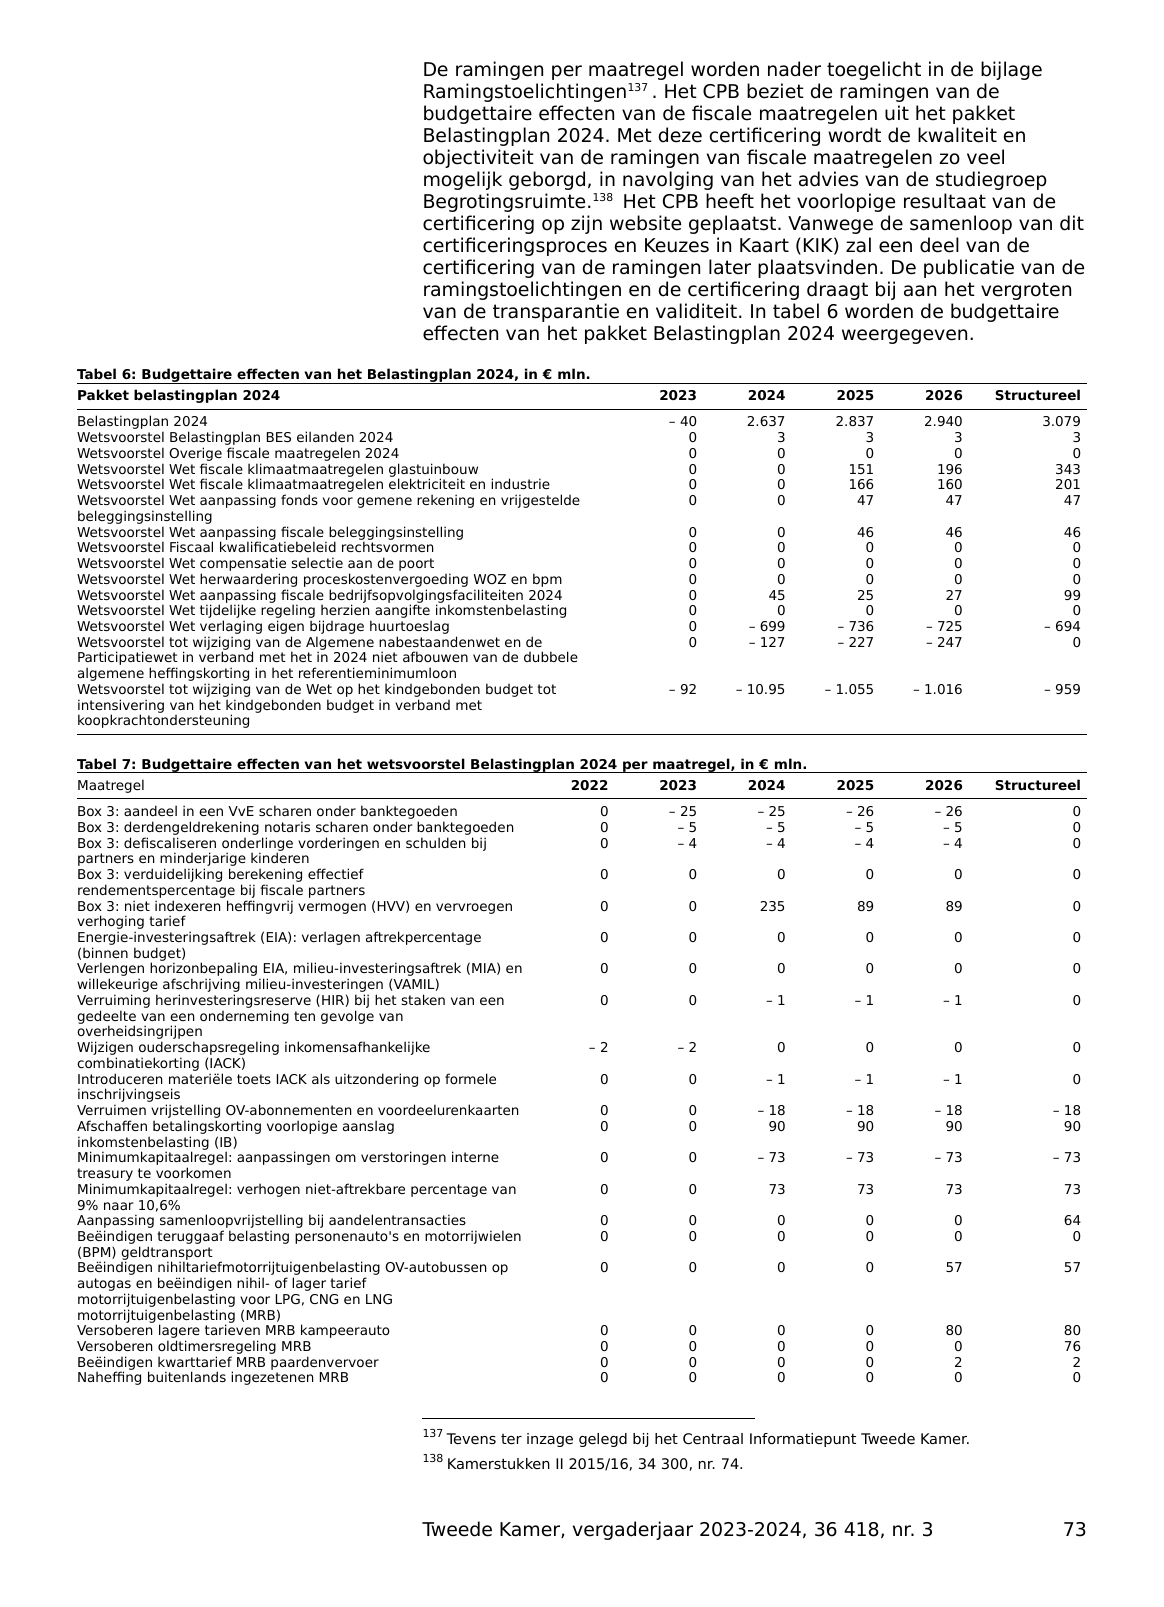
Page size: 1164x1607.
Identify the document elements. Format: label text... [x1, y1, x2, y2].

table_cell 0 [969, 836, 1087, 867]
table_cell Wetsvoorstel Belastingplan BES eilanden 2024 [77, 430, 614, 446]
table_cell 0 [703, 1260, 791, 1323]
table_cell 151 [791, 461, 880, 477]
table_cell 2 [969, 1355, 1087, 1370]
table_cell – 1 [880, 1071, 968, 1103]
table_cell 0 [969, 1229, 1087, 1260]
table_cell 0 [526, 1339, 614, 1354]
table_cell Minimumkapitaalregel: aanpassingen om verstoringen interne treasury te voorkomen [77, 1150, 526, 1182]
table_cell 0 [526, 1355, 614, 1370]
table_cell 0 [969, 635, 1087, 682]
table_cell 0 [791, 1213, 880, 1229]
table_cell 0 [791, 1323, 880, 1339]
table_cell – 1 [703, 1071, 791, 1103]
text Kamerstukken II 2015/16, 34 300, nr. 74. [422, 1452, 1087, 1474]
table_cell – 73 [880, 1150, 968, 1182]
table_cell 0 [703, 1229, 791, 1260]
table_cell – 10.95 [703, 682, 791, 733]
table_cell 0 [791, 1370, 880, 1386]
table_cell 0 [880, 1213, 968, 1229]
table_cell 0 [703, 603, 791, 619]
table_cell 0 [969, 799, 1087, 820]
table_cell – 73 [703, 1150, 791, 1182]
table_cell 0 [703, 556, 791, 572]
table_cell – 227 [791, 635, 880, 682]
table_cell Wetsvoorstel Wet verlaging eigen bijdrage huurtoeslag [77, 619, 614, 634]
table_cell 0 [614, 587, 703, 603]
table_cell 0 [880, 961, 968, 993]
table_cell – 40 [614, 410, 703, 430]
table_cell Belastingplan 2024 [77, 410, 614, 430]
table_cell 0 [703, 961, 791, 993]
table_cell – 959 [969, 682, 1087, 733]
table_cell Box 3: derdengeldrekening notaris scharen onder banktegoeden [77, 820, 526, 836]
table_cell 73 [791, 1182, 880, 1213]
table_cell – 25 [703, 799, 791, 820]
table_cell 0 [969, 867, 1087, 898]
table_cell – 5 [703, 820, 791, 836]
table_cell Aanpassing samenloopvrijstelling bij aandelentransacties [77, 1213, 526, 1229]
table_cell – 725 [880, 619, 968, 634]
table_cell 0 [526, 836, 614, 867]
table_cell 90 [969, 1119, 1087, 1150]
table_cell Wetsvoorstel Fiscaal kwalificatiebeleid rechtsvormen [77, 540, 614, 556]
table_cell 0 [614, 1323, 703, 1339]
table_cell – 5 [880, 820, 968, 836]
table_cell – 18 [791, 1103, 880, 1119]
table_cell 0 [969, 572, 1087, 587]
table_cell 0 [614, 1119, 703, 1150]
table_cell 0 [791, 961, 880, 993]
table_cell 0 [791, 1260, 880, 1323]
table_cell Wetsvoorstel Overige fiscale maatregelen 2024 [77, 446, 614, 461]
table_cell 0 [614, 1260, 703, 1323]
table_cell 0 [969, 1040, 1087, 1071]
table_cell Wetsvoorstel tot wijziging van de Algemene nabestaandenwet en de Participatiewet in verband met het in 2024 niet afbouwen van de dubbele algemene heffingskorting in het referentieminimumloon [77, 635, 614, 682]
table_cell 0 [614, 446, 703, 461]
table_cell – 2 [526, 1040, 614, 1071]
table_cell Maatregel [77, 773, 526, 798]
table_cell 0 [614, 961, 703, 993]
table_cell 64 [969, 1213, 1087, 1229]
table_cell 0 [614, 493, 703, 524]
table_cell 47 [791, 493, 880, 524]
table_cell – 1 [703, 993, 791, 1040]
table_cell Wetsvoorstel Wet compensatie selectie aan de poort [77, 556, 614, 572]
table_cell Wetsvoorstel Wet fiscale klimaatmaatregelen glastuinbouw [77, 461, 614, 477]
table_cell – 2 [614, 1040, 703, 1071]
table_cell – 5 [614, 820, 703, 836]
table_cell 0 [526, 820, 614, 836]
table_cell Versoberen lagere tarieven MRB kampeerauto [77, 1323, 526, 1339]
table_cell 166 [791, 477, 880, 493]
table_cell – 1 [880, 993, 968, 1040]
table_cell 2022 [526, 773, 614, 798]
table_cell – 127 [703, 635, 791, 682]
table_cell 0 [969, 603, 1087, 619]
table_cell 46 [880, 524, 968, 540]
table_cell 0 [969, 446, 1087, 461]
table_cell Energie-investeringsaftrek (EIA): verlagen aftrekpercentage (binnen budget) [77, 930, 526, 961]
table_cell 160 [880, 477, 968, 493]
table_cell – 5 [791, 820, 880, 836]
table_cell 201 [969, 477, 1087, 493]
table_cell – 26 [791, 799, 880, 820]
table_cell – 1 [791, 993, 880, 1040]
table_cell 2023 [614, 384, 703, 408]
table_cell 2026 [880, 773, 968, 798]
table_cell 0 [614, 867, 703, 898]
table_cell 0 [703, 524, 791, 540]
table_cell 0 [614, 556, 703, 572]
table_cell Box 3: niet indexeren heffingvrij vermogen (HVV) en vervroegen verhoging tarief [77, 899, 526, 930]
table_cell 0 [791, 1040, 880, 1071]
table_cell 76 [969, 1339, 1087, 1354]
table_cell 0 [969, 961, 1087, 993]
table_cell 0 [614, 635, 703, 682]
table_cell – 4 [703, 836, 791, 867]
table_cell 0 [880, 1370, 968, 1386]
table_cell – 4 [791, 836, 880, 867]
table_cell – 18 [880, 1103, 968, 1119]
table_cell 0 [703, 1040, 791, 1071]
table_cell – 73 [969, 1150, 1087, 1182]
table_cell 0 [703, 1370, 791, 1386]
table_cell – 26 [880, 799, 968, 820]
table_cell Wetsvoorstel Wet fiscale klimaatmaatregelen elektriciteit en industrie [77, 477, 614, 493]
table_cell 45 [703, 587, 791, 603]
table_cell 0 [703, 572, 791, 587]
table_cell 0 [703, 1355, 791, 1370]
table_cell 0 [526, 1119, 614, 1150]
table_cell 57 [880, 1260, 968, 1323]
table_cell 73 [703, 1182, 791, 1213]
table_cell 0 [526, 867, 614, 898]
table_cell – 1.055 [791, 682, 880, 733]
table_cell 0 [880, 1229, 968, 1260]
table_cell 0 [614, 524, 703, 540]
table_cell 0 [526, 961, 614, 993]
table_cell 0 [791, 603, 880, 619]
text Tevens ter inzage gelegd bij het Centraal Informatiepunt Tweede Kamer. [422, 1427, 1087, 1449]
table_cell Verruimen vrijstelling OV-abonnementen en voordeelurenkaarten [77, 1103, 526, 1119]
table_cell 2025 [791, 384, 880, 408]
table_cell 2026 [880, 384, 968, 408]
table_cell 0 [880, 867, 968, 898]
table_cell 0 [526, 930, 614, 961]
table_cell 0 [703, 1339, 791, 1354]
table_cell 0 [703, 1323, 791, 1339]
table_cell 0 [526, 1213, 614, 1229]
table_cell 0 [526, 1323, 614, 1339]
table_cell 0 [614, 603, 703, 619]
table_cell 0 [614, 1182, 703, 1213]
table_cell 0 [703, 446, 791, 461]
table_cell – 1 [791, 1071, 880, 1103]
table_cell – 699 [703, 619, 791, 634]
table_cell Beëindigen teruggaaf belasting personenauto's en motorrijwielen (BPM) geldtransport [77, 1229, 526, 1260]
table_cell Wetsvoorstel tot wijziging van de Wet op het kindgebonden budget tot intensivering van het kindgebonden budget in verband met koopkrachtondersteuning [77, 682, 614, 733]
table_cell 0 [969, 540, 1087, 556]
table_cell 0 [526, 1150, 614, 1182]
table_cell 47 [969, 493, 1087, 524]
table_cell 0 [880, 603, 968, 619]
table_cell Pakket belastingplan 2024 [77, 384, 614, 408]
table_cell Wetsvoorstel Wet aanpassing fiscale bedrijfsopvolgingsfaciliteiten 2024 [77, 587, 614, 603]
table_cell 0 [791, 540, 880, 556]
table_cell 0 [614, 477, 703, 493]
table_header Tabel 7: Budgettaire effecten van het wetsvoorstel Belastingplan 2024 per maatregel, in € mln. [77, 756, 1087, 772]
table_cell 343 [969, 461, 1087, 477]
table_cell 0 [969, 820, 1087, 836]
table_cell – 4 [614, 836, 703, 867]
table_cell 0 [969, 899, 1087, 930]
table_cell 0 [614, 1103, 703, 1119]
table_cell – 73 [791, 1150, 880, 1182]
table_cell – 18 [969, 1103, 1087, 1119]
table_cell 90 [880, 1119, 968, 1150]
table_cell Introduceren materiële toets IACK als uitzondering op formele inschrijvingseis [77, 1071, 526, 1103]
table_cell 0 [791, 1229, 880, 1260]
table_cell 0 [614, 1229, 703, 1260]
table_cell 0 [969, 556, 1087, 572]
table_cell – 247 [880, 635, 968, 682]
table_cell Box 3: aandeel in een VvE scharen onder banktegoeden [77, 799, 526, 820]
table_cell – 25 [614, 799, 703, 820]
table_cell 0 [880, 572, 968, 587]
table_cell 0 [880, 930, 968, 961]
table_cell 46 [969, 524, 1087, 540]
table_cell 0 [614, 1213, 703, 1229]
table_cell 0 [880, 1339, 968, 1354]
table_cell 0 [614, 572, 703, 587]
table_cell 46 [791, 524, 880, 540]
table_cell 0 [526, 993, 614, 1040]
table_cell Box 3: verduidelijking berekening effectief rendementspercentage bij fiscale partners [77, 867, 526, 898]
table_cell 2.940 [880, 410, 968, 430]
table_cell Minimumkapitaalregel: verhogen niet-aftrekbare percentage van 9% naar 10,6% [77, 1182, 526, 1213]
table_cell 2024 [703, 773, 791, 798]
table_cell 0 [969, 930, 1087, 961]
table_cell 0 [703, 930, 791, 961]
table_cell 0 [703, 867, 791, 898]
table_cell 0 [526, 1260, 614, 1323]
table_cell 80 [880, 1323, 968, 1339]
table_cell 2025 [791, 773, 880, 798]
table_cell 0 [614, 1150, 703, 1182]
table_cell 0 [526, 799, 614, 820]
table_cell Verlengen horizonbepaling EIA, milieu-investeringsaftrek (MIA) en willekeurige afschrijving milieu-investeringen (VAMIL) [77, 961, 526, 993]
table_cell 0 [791, 1339, 880, 1354]
table_cell – 18 [703, 1103, 791, 1119]
table_cell Wetsvoorstel Wet tijdelijke regeling herzien aangifte inkomstenbelasting [77, 603, 614, 619]
table_cell 73 [969, 1182, 1087, 1213]
table_cell Wijzigen ouderschapsregeling inkomensafhankelijke combinatiekorting (IACK) [77, 1040, 526, 1071]
table_cell 0 [526, 1071, 614, 1103]
table_cell 0 [703, 1213, 791, 1229]
table_cell – 4 [880, 836, 968, 867]
table_cell 0 [526, 1370, 614, 1386]
table_cell 89 [791, 899, 880, 930]
table_cell 3 [703, 430, 791, 446]
table_cell 0 [880, 1040, 968, 1071]
table_cell 0 [880, 540, 968, 556]
table_cell Wetsvoorstel Wet aanpassing fiscale beleggingsinstelling [77, 524, 614, 540]
table_cell – 1.016 [880, 682, 968, 733]
table_cell 0 [614, 930, 703, 961]
table_cell – 736 [791, 619, 880, 634]
table_cell 80 [969, 1323, 1087, 1339]
table_cell 3 [791, 430, 880, 446]
table_header Tabel 6: Budgettaire effecten van het Belastingplan 2024, in € mln. [77, 367, 1087, 382]
table_cell Structureel [969, 773, 1087, 798]
table_cell Wetsvoorstel Wet aanpassing fonds voor gemene rekening en vrijgestelde beleggingsinstelling [77, 493, 614, 524]
table_cell 0 [614, 1339, 703, 1354]
table_cell 0 [703, 477, 791, 493]
table_cell 196 [880, 461, 968, 477]
table_cell 0 [880, 446, 968, 461]
table_cell 0 [791, 556, 880, 572]
table_cell 0 [791, 572, 880, 587]
table_cell Versoberen oldtimersregeling MRB [77, 1339, 526, 1354]
table_cell 0 [614, 993, 703, 1040]
table_cell 73 [880, 1182, 968, 1213]
table_cell 90 [703, 1119, 791, 1150]
table_cell 90 [791, 1119, 880, 1150]
table_cell 0 [614, 1355, 703, 1370]
table_cell 0 [703, 540, 791, 556]
table_cell 27 [880, 587, 968, 603]
table_cell 2.837 [791, 410, 880, 430]
table_cell Box 3: defiscaliseren onderlinge vorderingen en schulden bij partners en minderjarige kinderen [77, 836, 526, 867]
table_cell 0 [614, 540, 703, 556]
table_cell – 694 [969, 619, 1087, 634]
table_cell – 92 [614, 682, 703, 733]
table_cell 57 [969, 1260, 1087, 1323]
table_cell Naheffing buitenlands ingezetenen MRB [77, 1370, 526, 1386]
table_cell Afschaffen betalingskorting voorlopige aanslag inkomstenbelasting (IB) [77, 1119, 526, 1150]
table_cell 0 [614, 619, 703, 634]
table_cell Beëindigen nihiltariefmotorrijtuigenbelasting OV-autobussen op autogas en beëindigen nihil- of lager tarief motorrijtuigenbelasting voor LPG, CNG en LNG motorrijtuigenbelasting (MRB) [77, 1260, 526, 1323]
table_cell 0 [703, 461, 791, 477]
table_cell 99 [969, 587, 1087, 603]
table_cell 0 [526, 1229, 614, 1260]
table_cell 2.637 [703, 410, 791, 430]
table_cell 0 [614, 899, 703, 930]
table_cell 0 [614, 1071, 703, 1103]
table_cell 0 [880, 556, 968, 572]
table_cell Verruiming herinvesteringsreserve (HIR) bij het staken van een gedeelte van een onderneming ten gevolge van overheidsingrijpen [77, 993, 526, 1040]
table_cell 3 [969, 430, 1087, 446]
table_cell 0 [791, 1355, 880, 1370]
text De ramingen per maatregel worden nader toegelicht in de bijlage Ramingstoelichtingen. Het CPB beziet de ramingen van de budgettaire effecten van de fiscale maatregelen uit het pakket Belastingplan 2024. Met deze certificering wordt de kwaliteit en objectiviteit van de ramingen van fiscale maatregelen zo veel mogelijk geborgd, in navolging van het advies van de studiegroep Begrotingsruimte. Het CPB heeft het voorlopige resultaat van de certificering op zijn website geplaatst. Vanwege de samenloop van dit certificeringsproces en Keuzes in Kaart (KIK) zal een deel van de certificering van de ramingen later plaatsvinden. De publicatie van de ramingstoelichtingen en de certificering draagt bij aan het vergroten van de transparantie en validiteit. In tabel 6 worden de budgettaire effecten van het pakket Belastingplan 2024 weergegeven. [422, 59, 1087, 345]
table_cell 0 [791, 446, 880, 461]
table_cell 0 [526, 1182, 614, 1213]
table_cell 0 [614, 430, 703, 446]
table_cell 235 [703, 899, 791, 930]
table_cell 0 [703, 493, 791, 524]
table_cell 0 [614, 1370, 703, 1386]
table_cell 0 [791, 867, 880, 898]
table_cell 0 [969, 1370, 1087, 1386]
table_cell 0 [791, 930, 880, 961]
table_cell 0 [526, 899, 614, 930]
table_cell 0 [969, 993, 1087, 1040]
table_cell 89 [880, 899, 968, 930]
table_cell 2023 [614, 773, 703, 798]
table_cell Structureel [969, 384, 1087, 408]
table_cell 3 [880, 430, 968, 446]
table_cell 0 [526, 1103, 614, 1119]
table_cell 0 [614, 461, 703, 477]
table_cell 2024 [703, 384, 791, 408]
table_cell 0 [969, 1071, 1087, 1103]
table_cell 25 [791, 587, 880, 603]
table_cell 47 [880, 493, 968, 524]
table_cell Wetsvoorstel Wet herwaardering proceskostenvergoeding WOZ en bpm [77, 572, 614, 587]
table_cell Beëindigen kwarttarief MRB paardenvervoer [77, 1355, 526, 1370]
table_cell 3.079 [969, 410, 1087, 430]
table_cell 2 [880, 1355, 968, 1370]
